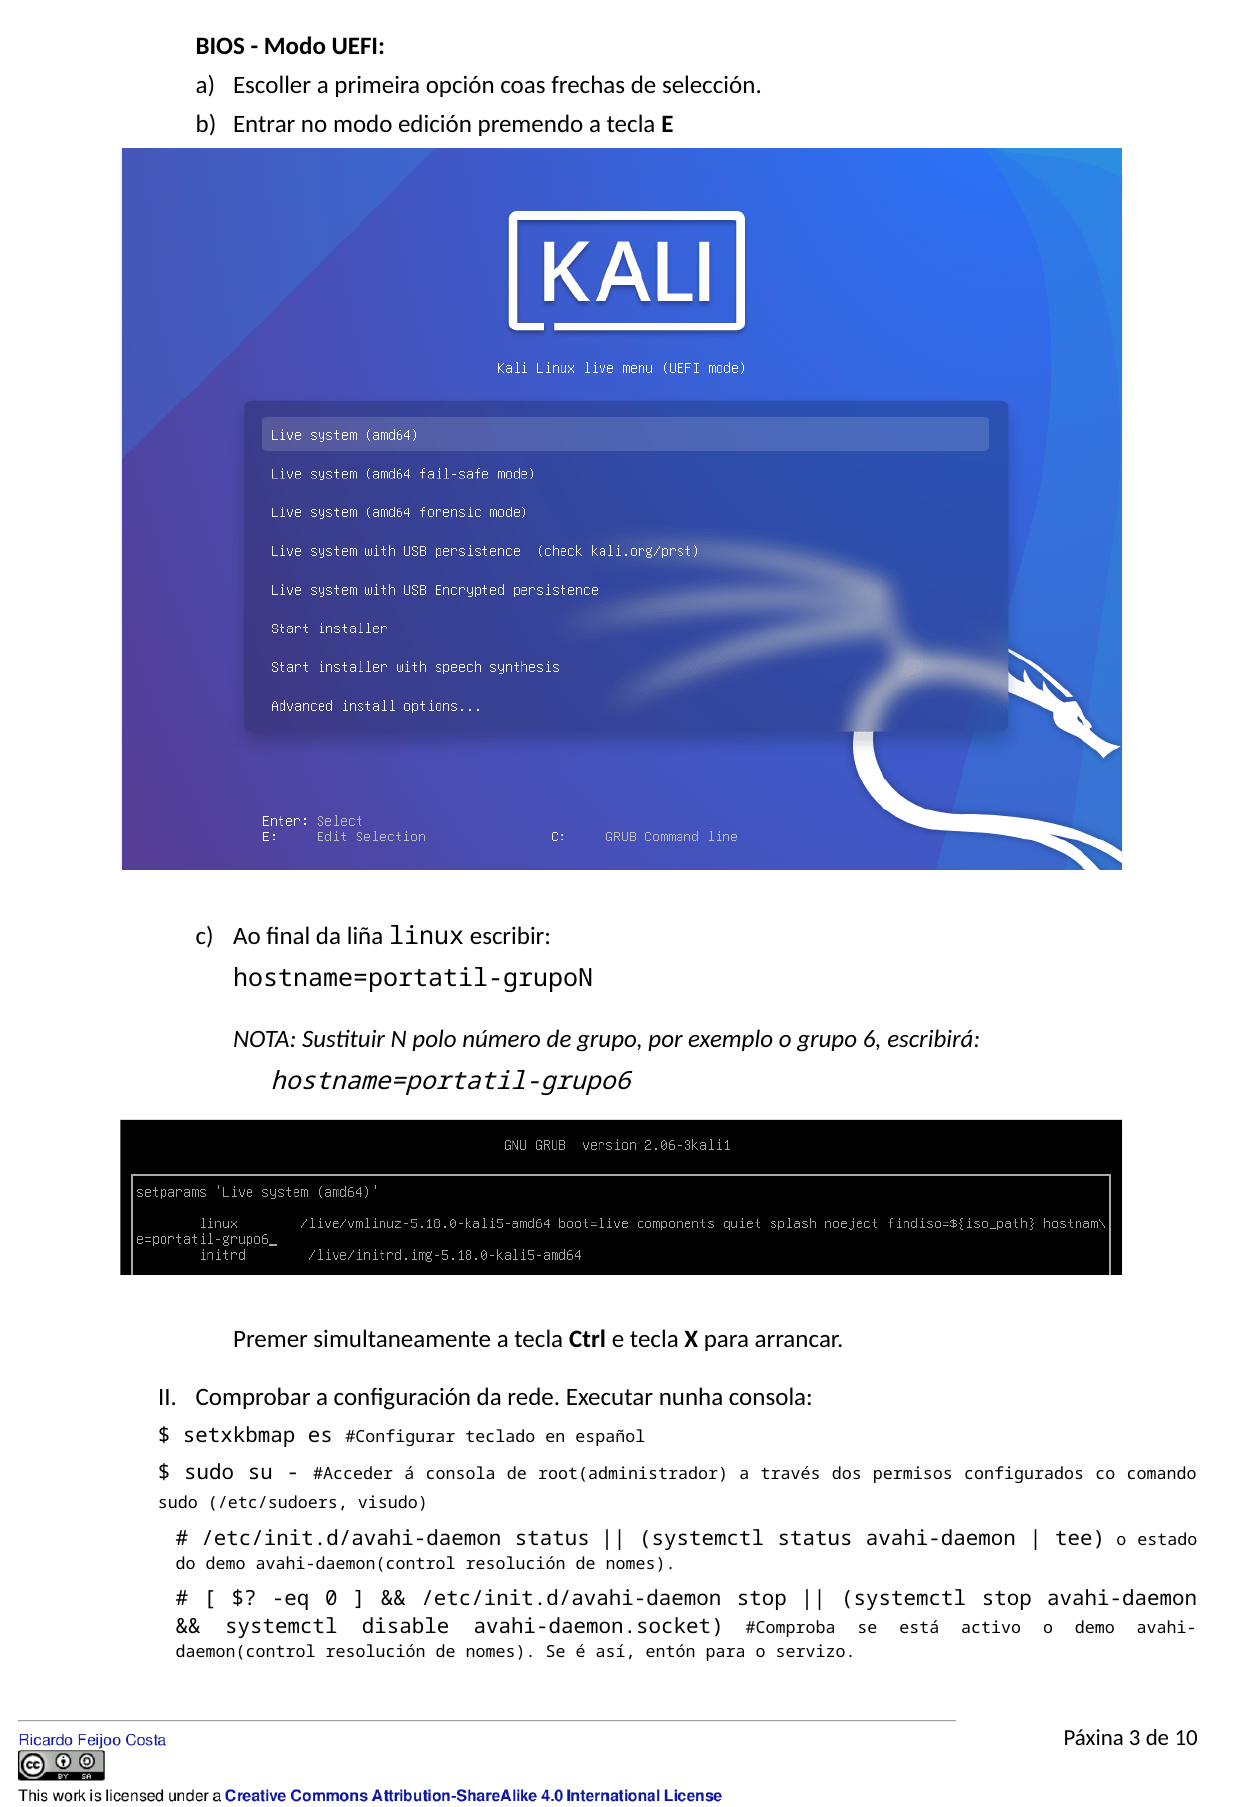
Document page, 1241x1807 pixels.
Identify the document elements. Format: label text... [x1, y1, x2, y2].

list $ setxkbmap es #Configurar teclado en español [122, 1420, 1197, 1449]
list $ sudo su - #Acceder á consola de root(administrador) a través dos permisos configurados co comando sudo (/etc/sudoers, visudo) [122, 1457, 1197, 1514]
list NOTA: Sustituir N polo número de grupo, por exemplo o grupo 6, escribirá: [195, 1023, 1197, 1053]
list Escoller a primeira opción coas frechas de selección. [195, 69, 1197, 100]
picture [120, 1119, 1123, 1275]
list BIOS - Modo UEFI: [158, 30, 1197, 60]
list Premer simultaneamente a tecla Ctrl e tecla X para arrancar. [195, 1323, 1197, 1353]
list hostname=portatil-grupoN [195, 960, 1197, 994]
list hostname=portatil-grupo6 [233, 1062, 1197, 1096]
list Ao final da liña linux escribir: [195, 917, 1197, 951]
picture [120, 147, 1123, 870]
picture [8, 1715, 957, 1806]
list Comprobar a configuración da rede. Executar nunha consola: [158, 1381, 1197, 1412]
list # /etc/init.d/avahi-daemon status || (systemctl status avahi-daemon | tee) o estado do demo avahi-daemon(control resolución de nomes). [140, 1523, 1197, 1574]
list Entrar no modo edición premendo a tecla E [195, 108, 1197, 139]
list # [ $? -eq 0 ] && /etc/init.d/avahi-daemon stop || (systemctl stop avahi-daemon && systemctl disable avahi-daemon.socket) #Comproba se está activo o demo avahi-daemon(control resolución de nomes). Se é así, entón para o servizo. [140, 1583, 1197, 1663]
